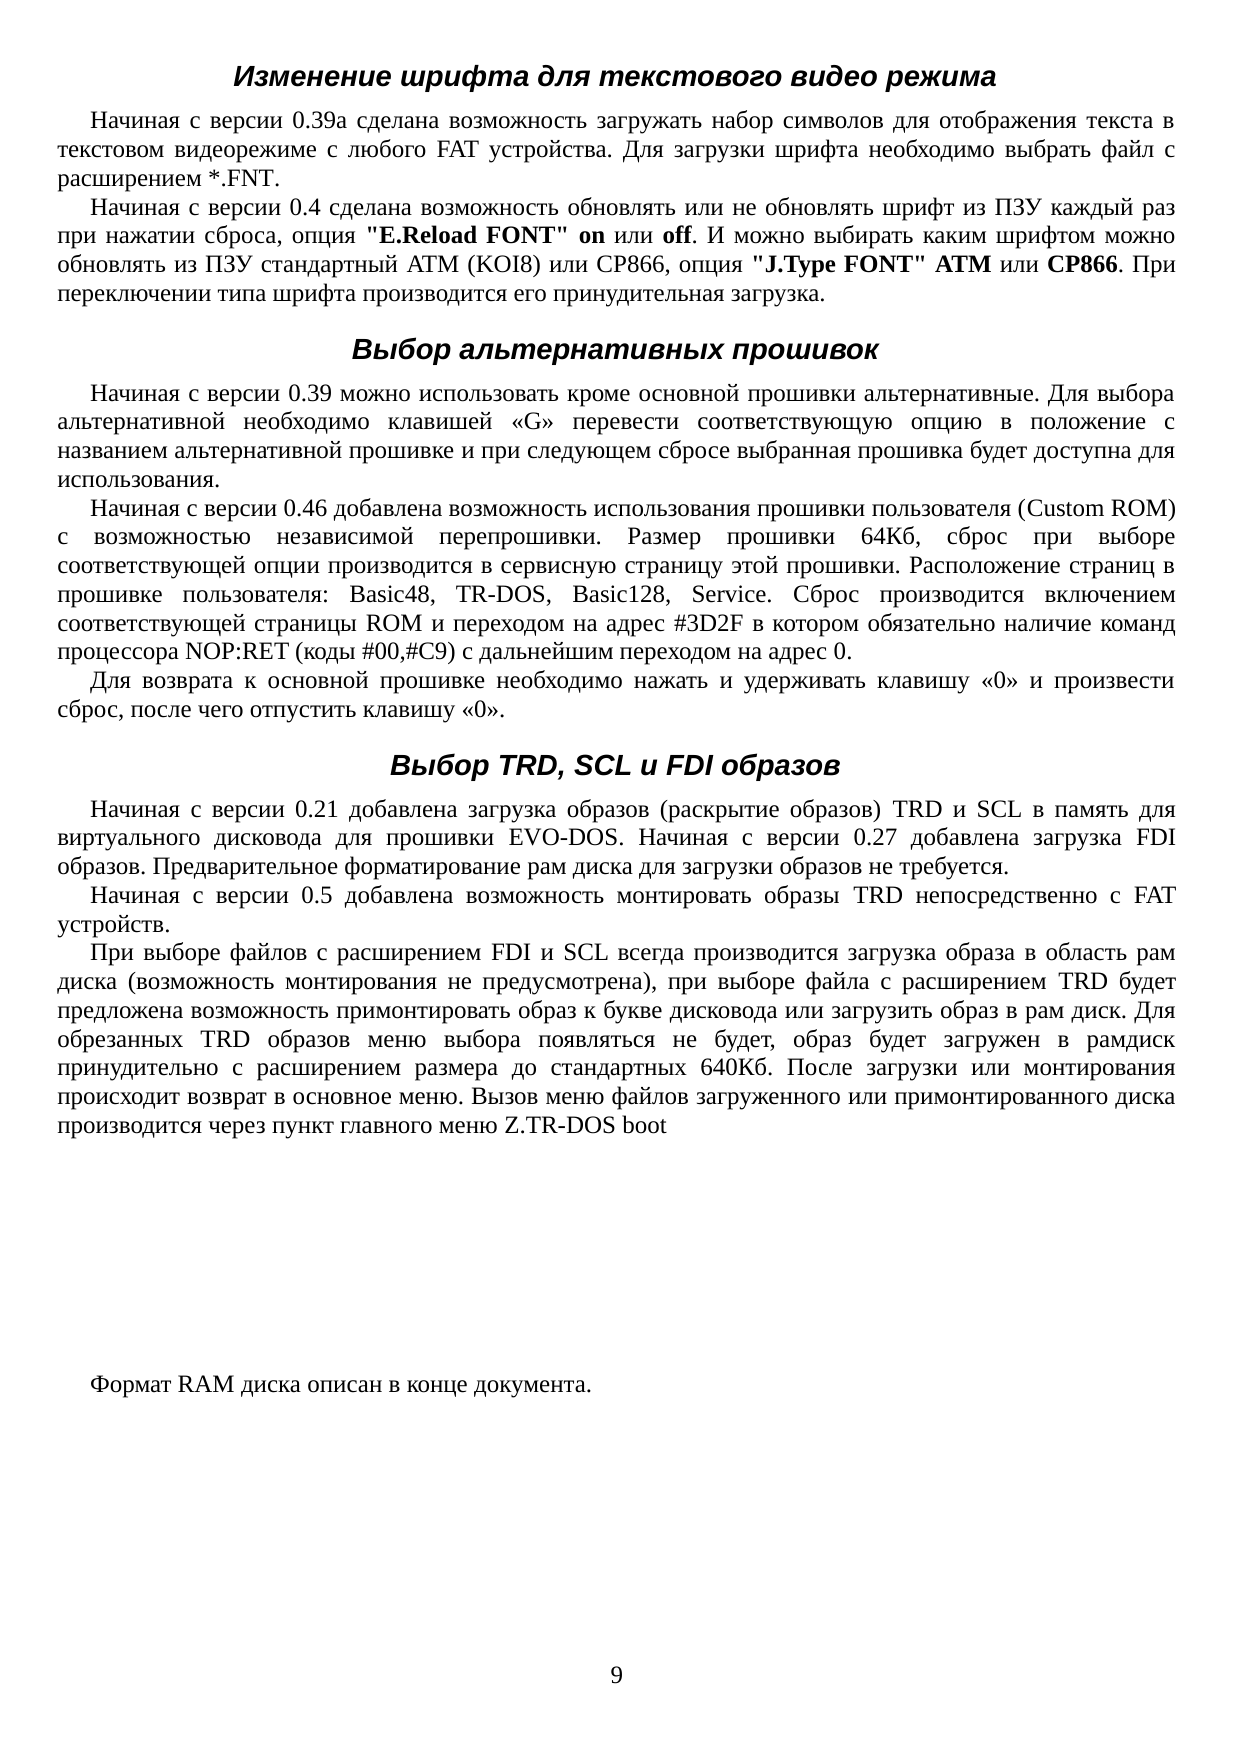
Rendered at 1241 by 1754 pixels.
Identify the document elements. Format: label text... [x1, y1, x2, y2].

subtitle Выбор TRD, SCL и FDI образов [57, 748, 1176, 781]
text Для возврата к основной прошивке необходимо нажать и удерживать клавишу «0» и произвести сброс, после чего отпустить клавишу «0». [57, 665, 1176, 723]
subtitle Изменение шрифта для текстового видео режима [57, 59, 1176, 93]
text Формат RAM диска описан в конце документа. [57, 1369, 1176, 1398]
text Начиная с версии 0.21 добавлена загрузка образов (раскрытие образов) TRD и SCL в память для виртуального дисковода для прошивки EVO-DOS. Начиная с версии 0.27 добавлена загрузка FDI образов. Предварительное форматирование рам диска для загрузки образов не требуется. [57, 794, 1176, 880]
subtitle Выбор альтернативных прошивок [57, 332, 1176, 365]
text Начиная с версии 0.39 можно использовать кроме основной прошивки альтернативные. Для выбора альтернативной необходимо клавишей «G» перевести соответствующую опцию в положение с названием альтернативной прошивке и при следующем сбросе выбранная прошивка будет доступна для использования. [57, 378, 1176, 493]
text Начиная с версии 0.5 добавлена возможность монтировать образы TRD непосредственно с FAT устройств. [57, 880, 1176, 937]
text Начиная с версии 0.39а сделана возможность загружать набор символов для отображения текста в текстовом видеорежиме с любого FAT устройства. Для загрузки шрифта необходимо выбрать файл с расширением *.FNT. [57, 105, 1176, 192]
text Начиная с версии 0.46 добавлена возможность использования прошивки пользователя (Custom ROM) с возможностью независимой перепрошивки. Размер прошивки 64Кб, сброс при выборе соответствующей опции производится в сервисную страницу этой прошивки. Расположение страниц в прошивке пользователя: Basic48, TR-DOS, Basic128, Service. Сброс производится включением соответствующей страницы ROM и переходом на адрес #3D2F в котором обязательно наличие команд процессора NOP:RET (коды #00,#C9) с дальнейшим переходом на адрес 0. [57, 493, 1176, 665]
text При выборе файлов с расширением FDI и SCL всегда производится загрузка образа в область рам диска (возможность монтирования не предусмотрена), при выборе файла с расширением TRD будет предложена возможность примонтировать образ к букве дисковода или загрузить образ в рам диск. Для обрезанных TRD образов меню выбора появляться не будет, образ будет загружен в рамдиск принудительно с расширением размера до стандартных 640Кб. После загрузки или монтирования происходит возврат в основное меню. Вызов меню файлов загруженного или примонтированного диска производится через пункт главного меню Z.TR-DOS boot [57, 937, 1176, 1139]
text Начиная с версии 0.4 сделана возможность обновлять или не обновлять шрифт из ПЗУ каждый раз при нажатии сброса, опция "E.Reload FONT" on или off. И можно выбирать каким шрифтом можно обновлять из ПЗУ стандартный ATM (KOI8) или CP866, опция "J.Type FONT" ATM или CP866. При переключении типа шрифта производится его принудительная загрузка. [57, 192, 1176, 307]
